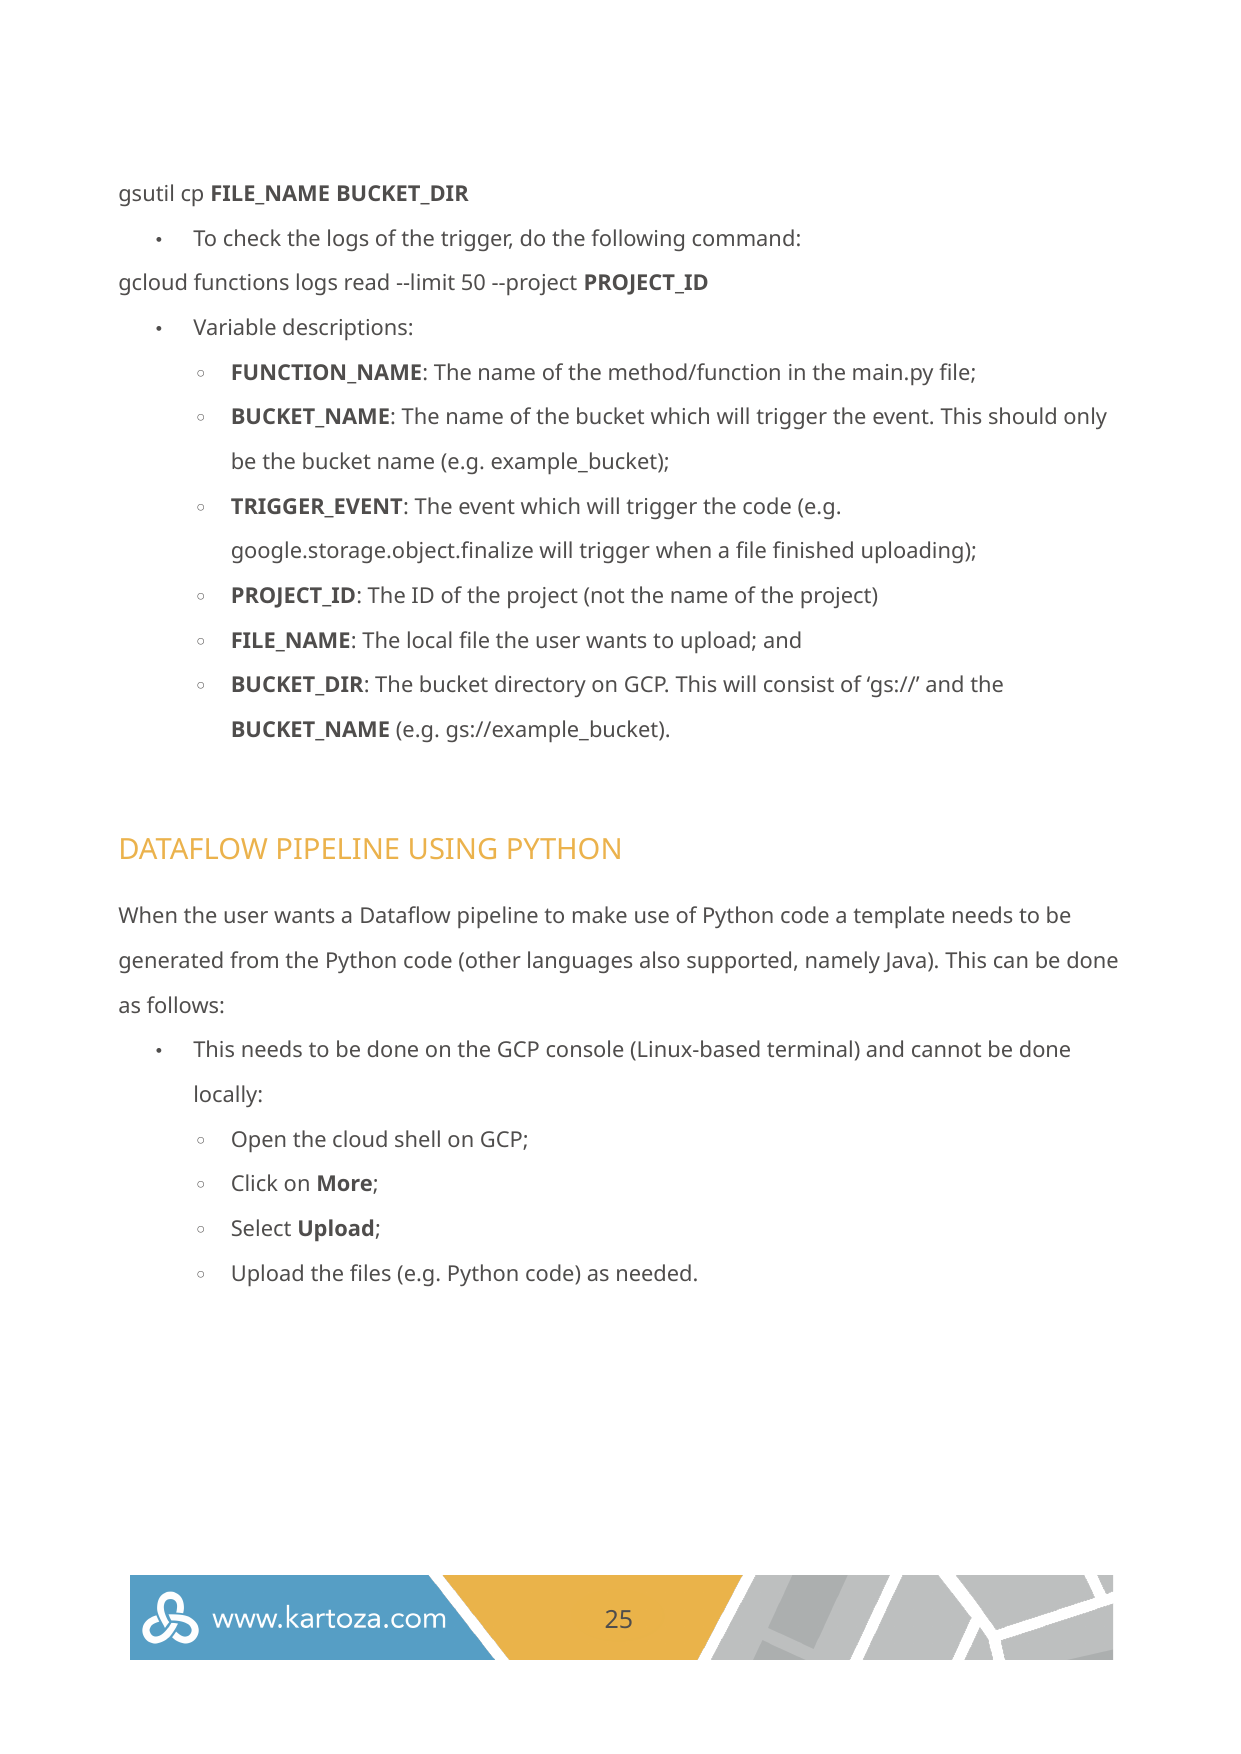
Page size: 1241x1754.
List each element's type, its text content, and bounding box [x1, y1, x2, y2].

list This needs to be done on the GCP console (Linux-based terminal) and cannot be done locally: [156, 1034, 1122, 1109]
list Click on More; [193, 1168, 1122, 1198]
picture [130, 1575, 1114, 1660]
list To check the logs of the trigger, do the following command: [156, 223, 1122, 252]
list BUCKET_DIR: The bucket directory on GCP. This will consist of ‘gs://’ and the BUCKET_NAME (e.g. gs://example_bucket). [193, 669, 1122, 744]
text gsutil cp FILE_NAME BUCKET_DIR [118, 178, 1122, 208]
list BUCKET_NAME: The name of the bucket which will trigger the event. This should only be the bucket name (e.g. example_bucket); [193, 401, 1122, 476]
list Open the cloud shell on GCP; [193, 1124, 1122, 1153]
list Upload the files (e.g. Python code) as needed. [193, 1258, 1122, 1287]
list Variable descriptions: [156, 312, 1122, 342]
list FUNCTION_NAME: The name of the method/function in the main.py file; [193, 357, 1122, 386]
list PROJECT_ID: The ID of the project (not the name of the project) [193, 580, 1122, 610]
list FILE_NAME: The local file the user wants to upload; and [193, 625, 1122, 654]
subtitle Dataflow pipeline using Python [118, 828, 1122, 868]
list TRIGGER_EVENT: The event which will trigger the code (e.g. google.storage.object.finalize will trigger when a file finished uploading); [193, 491, 1122, 565]
text gcloud functions logs read --limit 50 --project PROJECT_ID [118, 267, 1122, 297]
list Select Upload; [193, 1213, 1122, 1243]
text When the user wants a Dataflow pipeline to make use of Python code a template needs to be generated from the Python code (other languages also supported, namely Java). This can be done as follows: [118, 900, 1122, 1019]
